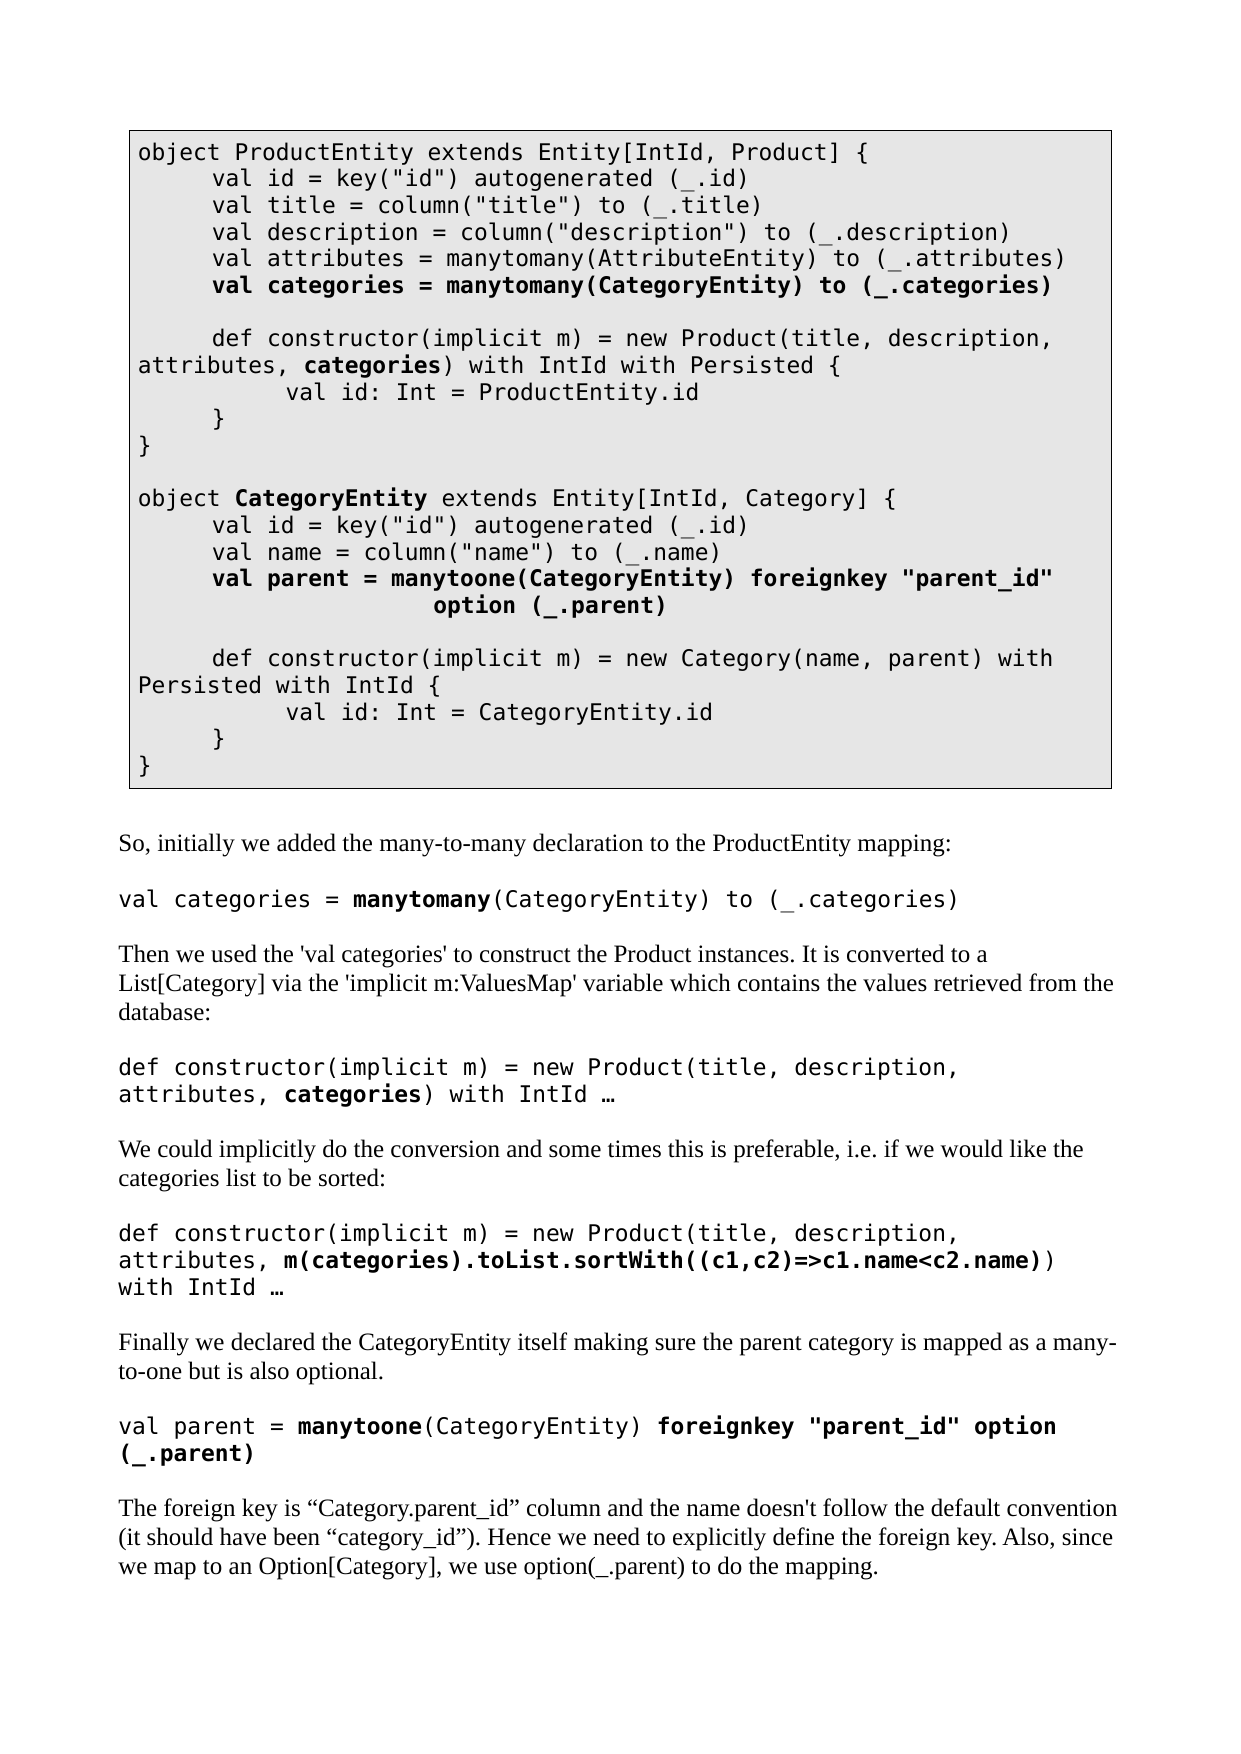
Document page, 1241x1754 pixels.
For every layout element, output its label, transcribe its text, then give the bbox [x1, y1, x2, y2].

text object CategoryEntity extends Entity[IntId, Category] { [138, 486, 1103, 512]
text } [138, 726, 1103, 752]
text Then we used the 'val categories' to construct the Product instances. It is converted to a List[Category] via the 'implicit m:ValuesMap' variable which contains the values retrieved from the database: [118, 939, 1122, 1026]
text val title = column("title") to (_.title) [138, 192, 1103, 219]
text val id: Int = CategoryEntity.id [138, 699, 1103, 726]
text def constructor(implicit m) = new Product(title, description, attributes, categories) with IntId with Persisted { [138, 326, 1103, 379]
text } [138, 752, 1103, 779]
text val name = column("name") to (_.name) [138, 539, 1103, 566]
text def constructor(implicit m) = new Product(title, description, attributes, m(categories).toList.sortWith((c1,c2)=>c1.name<c2.name)) with IntId … [118, 1221, 1122, 1301]
text The foreign key is “Category.parent_id” column and the name doesn't follow the default convention (it should have been “category_id”). Hence we need to explicitly define the foreign key. Also, since we map to an Option[Category], we use option(_.parent) to do the mapping. [118, 1493, 1122, 1580]
text val parent = manytoone(CategoryEntity) foreignkey "parent_id" option (_.parent) [118, 1413, 1122, 1467]
text val description = column("description") to (_.description) [138, 219, 1103, 246]
text } [138, 406, 1103, 432]
text val parent = manytoone(CategoryEntity) foreignkey "parent_id" [138, 566, 1103, 592]
text def constructor(implicit m) = new Category(name, parent) with Persisted with IntId { [138, 646, 1103, 699]
text object ProductEntity extends Entity[IntId, Product] { [138, 139, 1103, 166]
text val categories = manytomany(CategoryEntity) to (_.categories) [118, 886, 1122, 913]
text Finally we declared the CategoryEntity itself making sure the parent category is mapped as a many-to-one but is also optional. [118, 1327, 1122, 1385]
text val categories = manytomany(CategoryEntity) to (_.categories) [138, 272, 1103, 299]
text def constructor(implicit m) = new Product(title, description, attributes, categories) with IntId … [118, 1054, 1122, 1108]
text val attributes = manytomany(AttributeEntity) to (_.attributes) [138, 246, 1103, 272]
text } [138, 432, 1103, 459]
text val id = key("id") autogenerated (_.id) [138, 512, 1103, 539]
text val id = key("id") autogenerated (_.id) [138, 166, 1103, 192]
text val id: Int = ProductEntity.id [138, 379, 1103, 406]
text We could implicitly do the conversion and some times this is preferable, i.e. if we would like the categories list to be sorted: [118, 1134, 1122, 1192]
text So, initially we added the many-to-many declaration to the ProductEntity mapping: [118, 828, 1122, 857]
text option (_.parent) [138, 592, 1103, 619]
